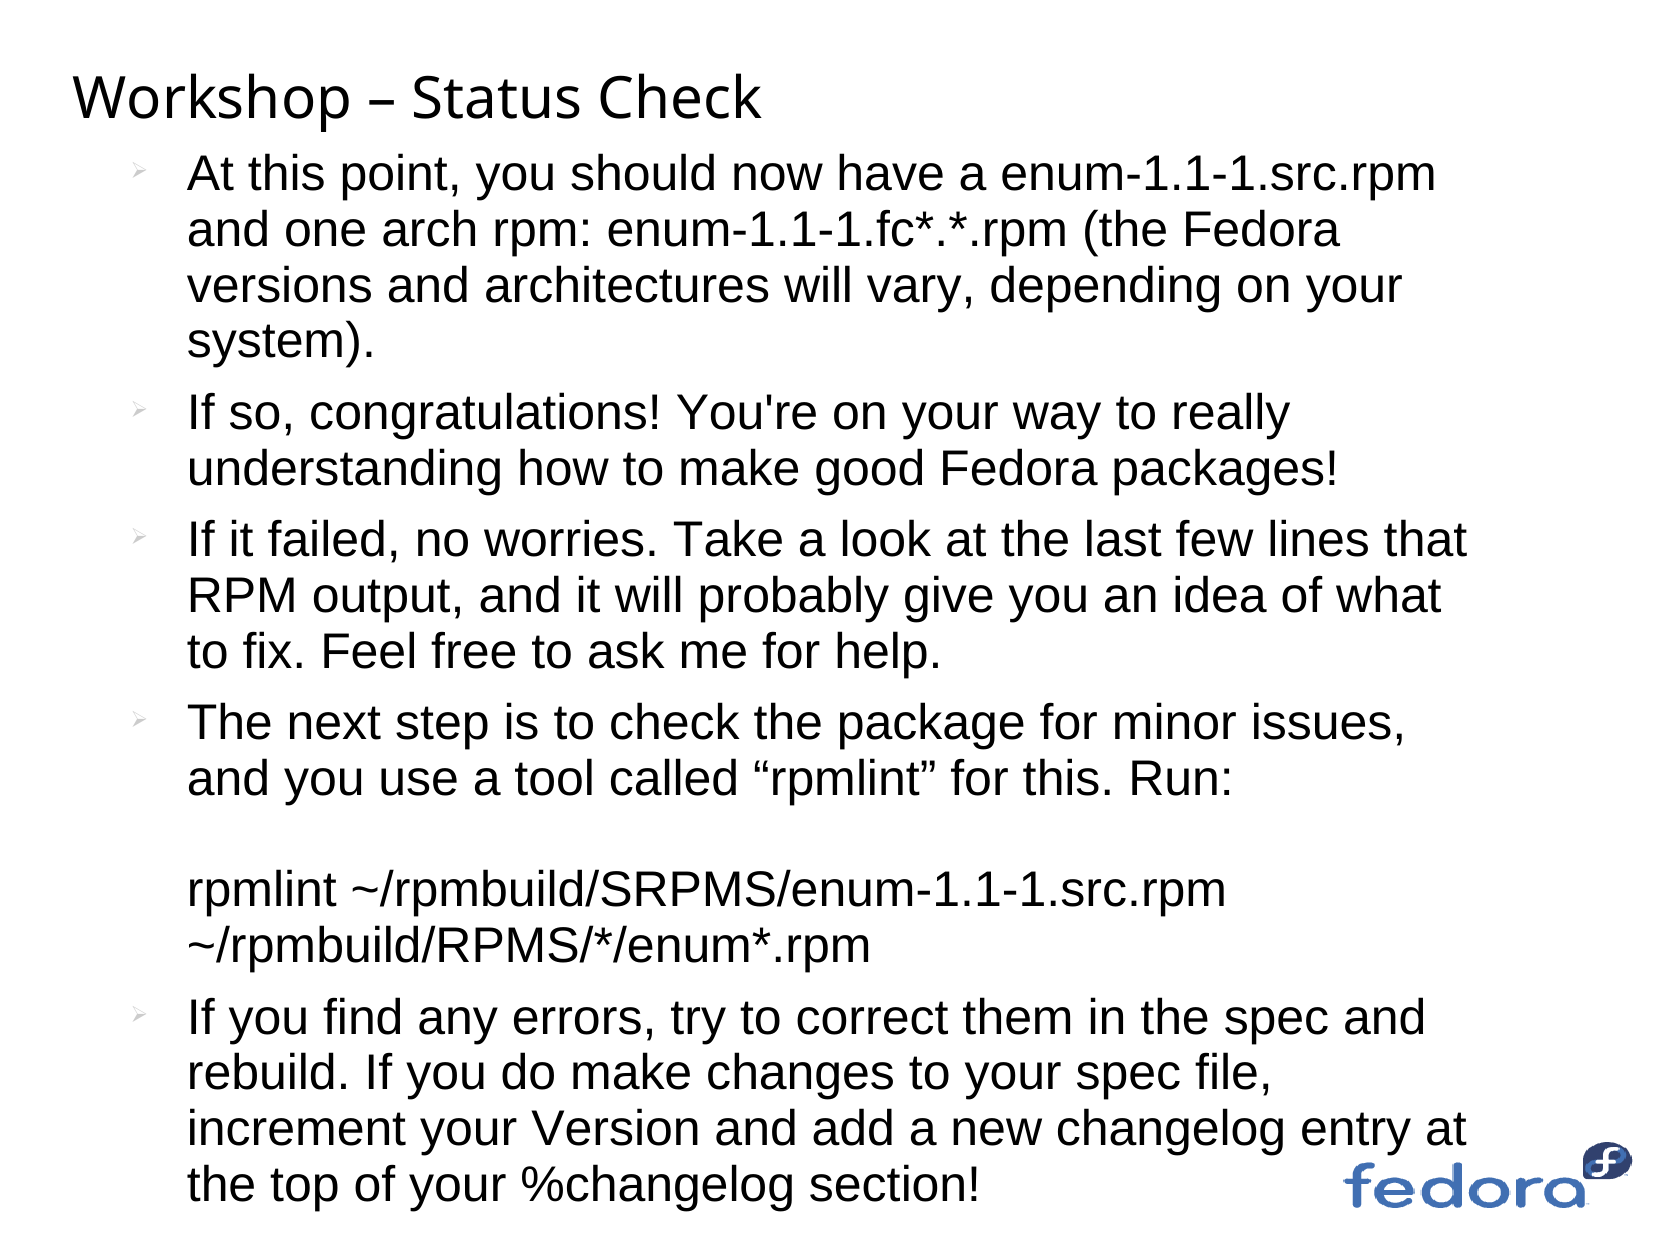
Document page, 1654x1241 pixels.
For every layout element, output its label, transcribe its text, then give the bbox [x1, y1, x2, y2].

list At this point, you should now have a enum-1.1-1.src.rpm and one arch rpm: enum-1.1-1.fc*.*.rpm (the Fedora versions and architectures will vary, depending on your system). If so, congratulations! You're on your way to really understanding how to make good Fedora packages! If it failed, no worries. Take a look at the last few lines that RPM output, and it will probably give you an idea of what to fix. Feel free to ask me for help. The next step is to check the package for minor issues, and you use a tool called “rpmlint” for this. Run: rpmlint ~/rpmbuild/SRPMS/enum-1.1-1.src.rpm ~/rpmbuild/RPMS/*/enum*.rpm If you find any errors, try to correct them in the spec and rebuild. If you do make changes to your spec file, increment your Version and add a new changelog entry at the top of your %changelog section! [74, 145, 1498, 1212]
title Workshop – Status Check [72, 37, 1504, 156]
picture [1332, 1124, 1651, 1227]
